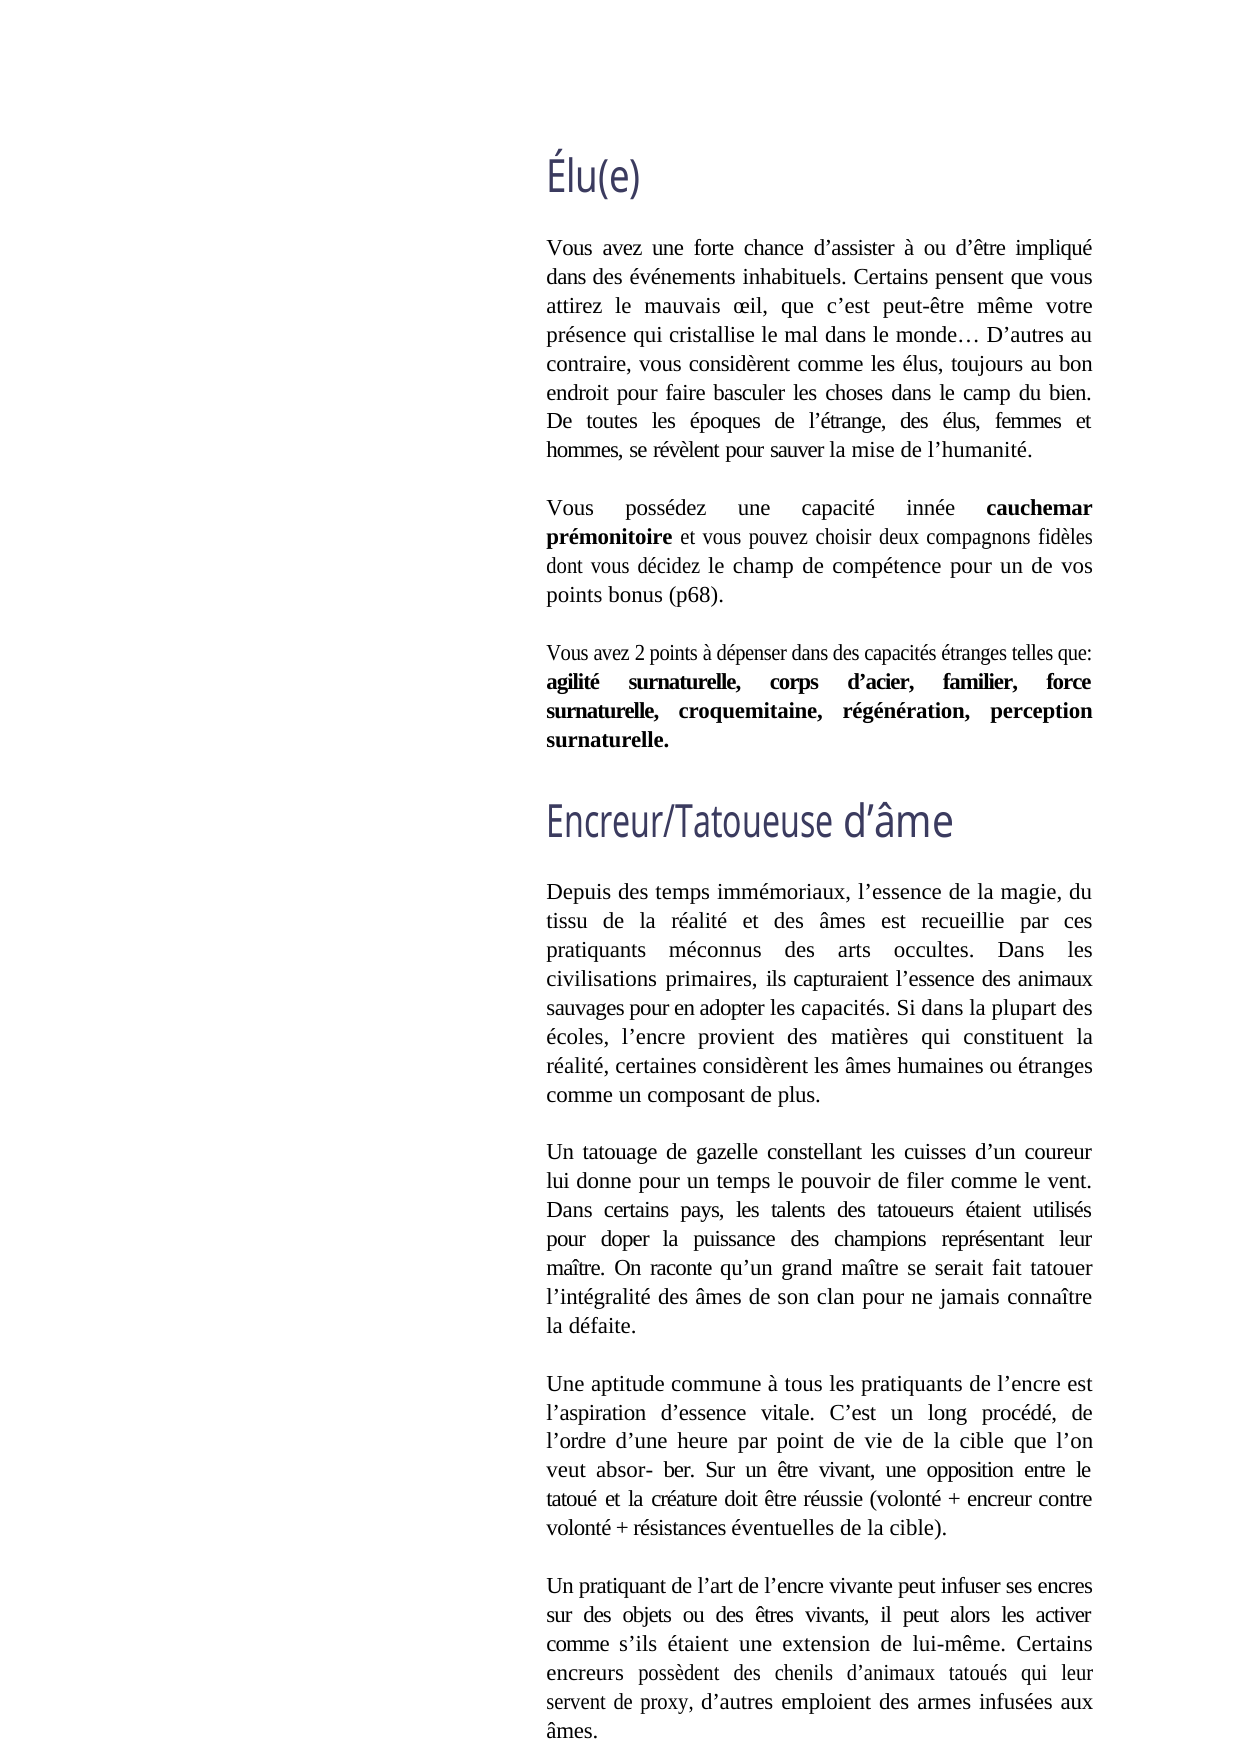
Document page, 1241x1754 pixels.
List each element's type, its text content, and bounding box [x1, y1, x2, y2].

text Une aptitude commune à tous les pratiquants de l’encre est l’aspiration d’essence vitale. C’est un long procédé, de l’ordre d’une heure par point de vie de la cible que l’on veut absor- ber. Sur un être vivant, une opposition entre le tatoué et la créature doit être réussie (volonté + encreur contre volonté + résistances éventuelles de la cible). [546, 1370, 1093, 1541]
subtitle Encreur/Tatoueuse d’âme [546, 788, 1240, 851]
subtitle Élu(e) [546, 144, 1240, 206]
text Vous possédez une capacité innée cauchemar prémonitoire et vous pouvez choisir deux compagnons fidèles dont vous décidez le champ de compétence pour un de vos points bonus (p68). [546, 494, 1093, 607]
text Un pratiquant de l’art de l’encre vivante peut infuser ses encres sur des objets ou des êtres vivants, il peut alors les activer comme s’ils étaient une extension de lui-même. Certains encreurs possèdent des chenils d’animaux tatoués qui leur servent de proxy, d’autres emploient des armes infusées aux âmes. [546, 1572, 1093, 1743]
text Vous avez 2 points à dépenser dans des capacités étranges telles que: agilité surnaturelle, corps d’acier, familier, force surnaturelle, croquemitaine, régénération, perception surnaturelle. [546, 639, 1093, 752]
text Depuis des temps immémoriaux, l’essence de la magie, du tissu de la réalité et des âmes est recueillie par ces pratiquants méconnus des arts occultes. Dans les civilisations primaires, ils capturaient l’essence des animaux sauvages pour en adopter les capacités. Si dans la plupart des écoles, l’encre provient des matières qui constituent la réalité, certaines considèrent les âmes humaines ou étranges comme un composant de plus. [546, 878, 1093, 1107]
text Un tatouage de gazelle constellant les cuisses d’un coureur lui donne pour un temps le pouvoir de filer comme le vent. Dans certains pays, les talents des tatoueurs étaient utilisés pour doper la puissance des champions représentant leur maître. On raconte qu’un grand maître se serait fait tatouer l’intégralité des âmes de son clan pour ne jamais connaître la défaite. [546, 1138, 1093, 1338]
text Vous avez une forte chance d’assister à ou d’être impliqué dans des événements inhabituels. Certains pensent que vous attirez le mauvais œil, que c’est peut-être même votre présence qui cristallise le mal dans le monde… D’autres au contraire, vous considèrent comme les élus, toujours au bon endroit pour faire basculer les choses dans le camp du bien. De toutes les époques de l’étrange, des élus, femmes et hommes, se révèlent pour sauver la mise de l’humanité. [546, 234, 1093, 463]
